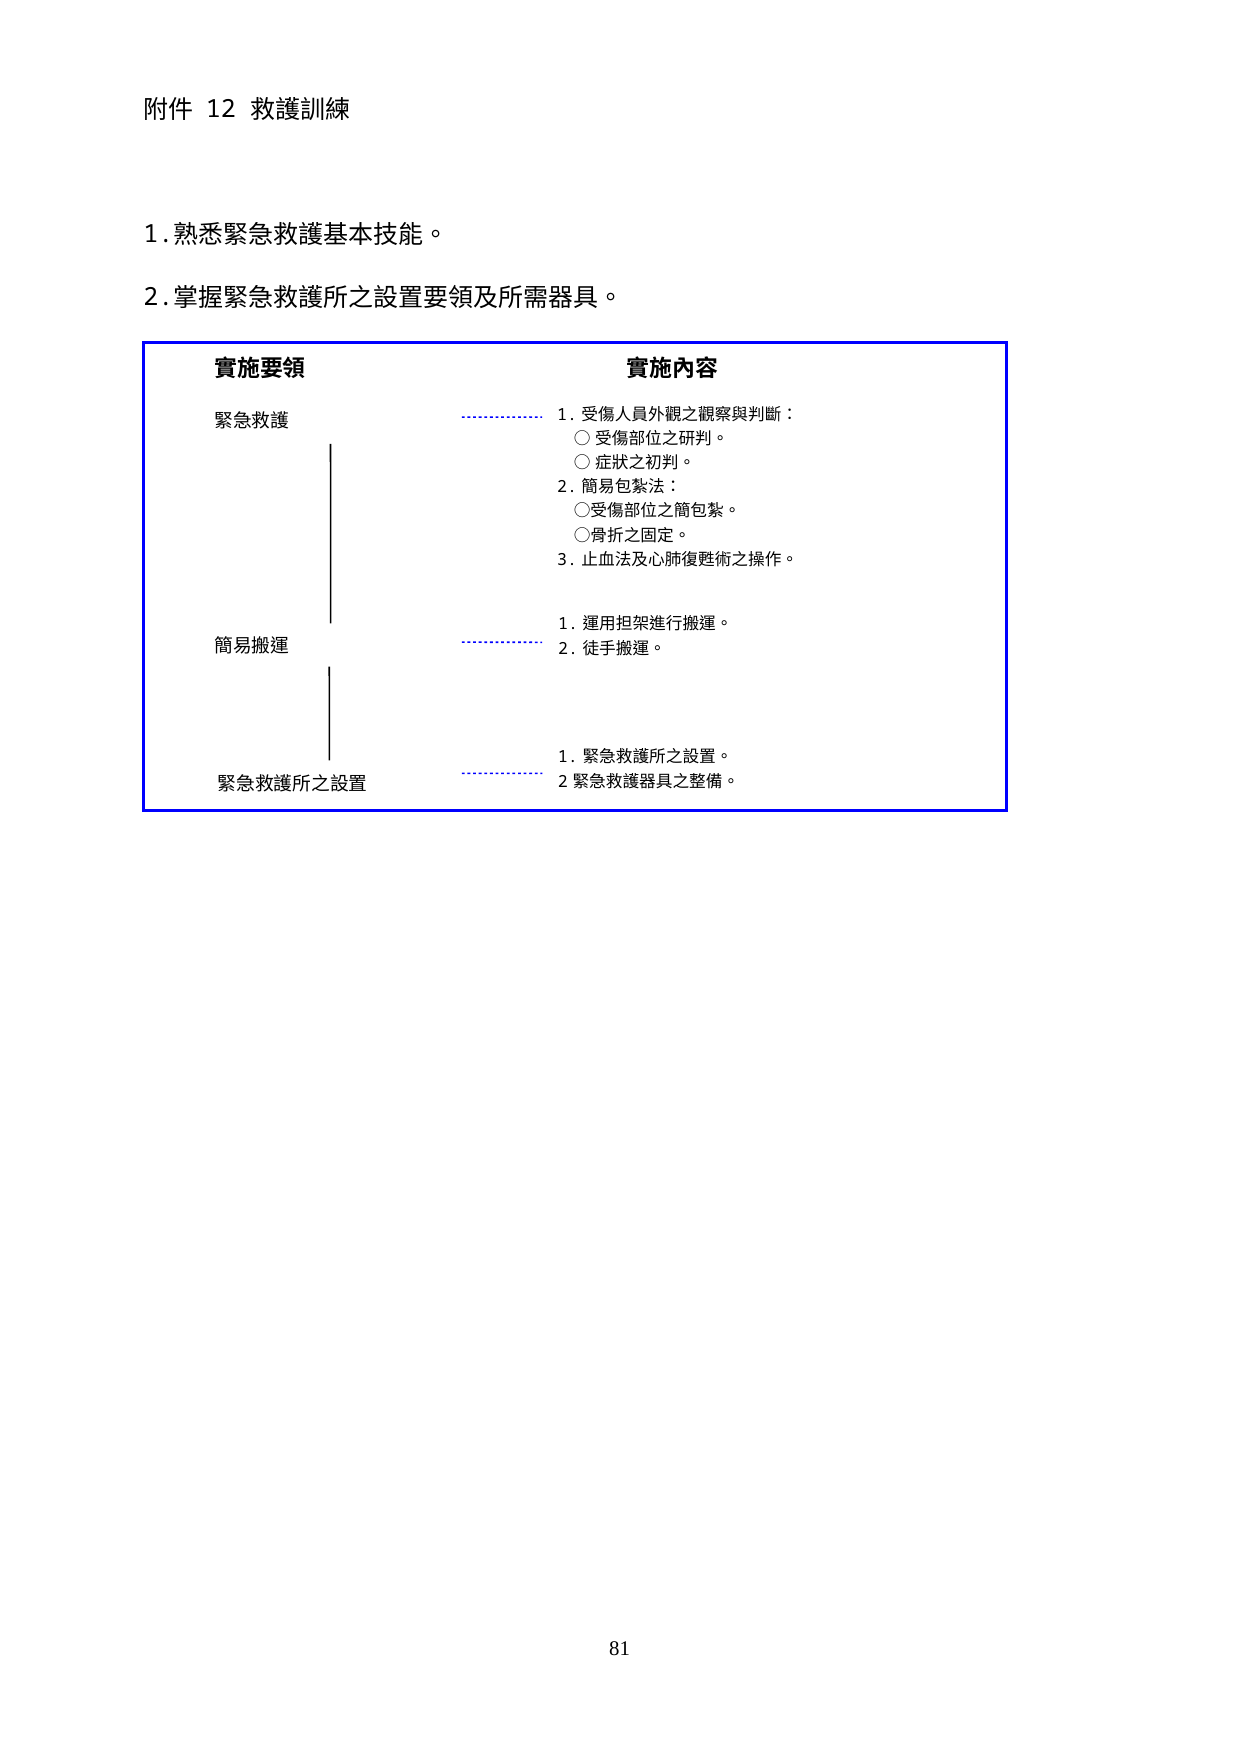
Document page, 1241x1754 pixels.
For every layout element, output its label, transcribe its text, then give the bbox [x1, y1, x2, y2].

text 1.熟悉緊急救護基本技能。 [143, 191, 1122, 254]
text 附件 12 救護訓練 [143, 66, 1122, 129]
text 2.掌握緊急救護所之設置要領及所需器具。 [143, 254, 1122, 316]
